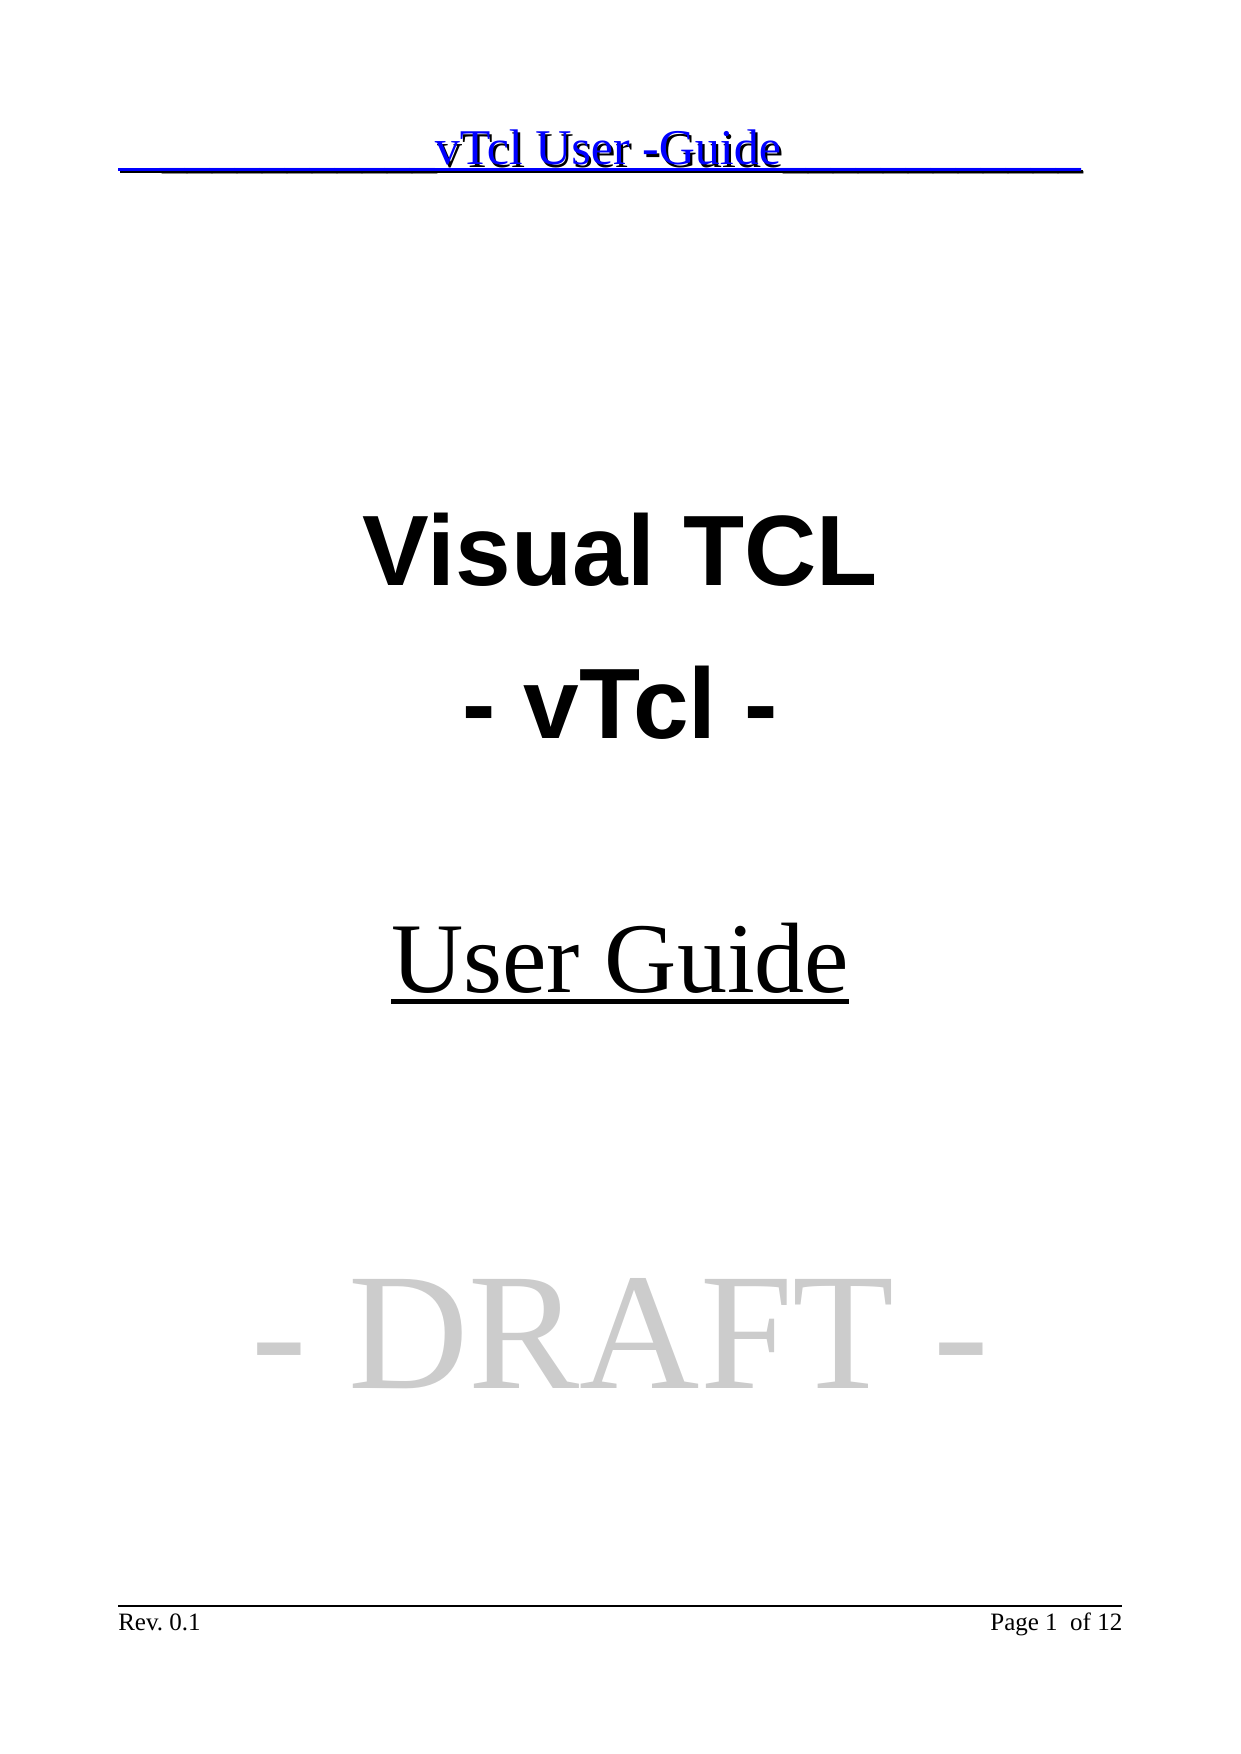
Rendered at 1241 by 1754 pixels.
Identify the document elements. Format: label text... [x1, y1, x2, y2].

title Visual TCL [118, 492, 1122, 607]
text User Guide [118, 899, 1122, 1014]
text - DRAFT - [118, 1233, 1122, 1425]
title - vTcl - [118, 644, 1122, 759]
